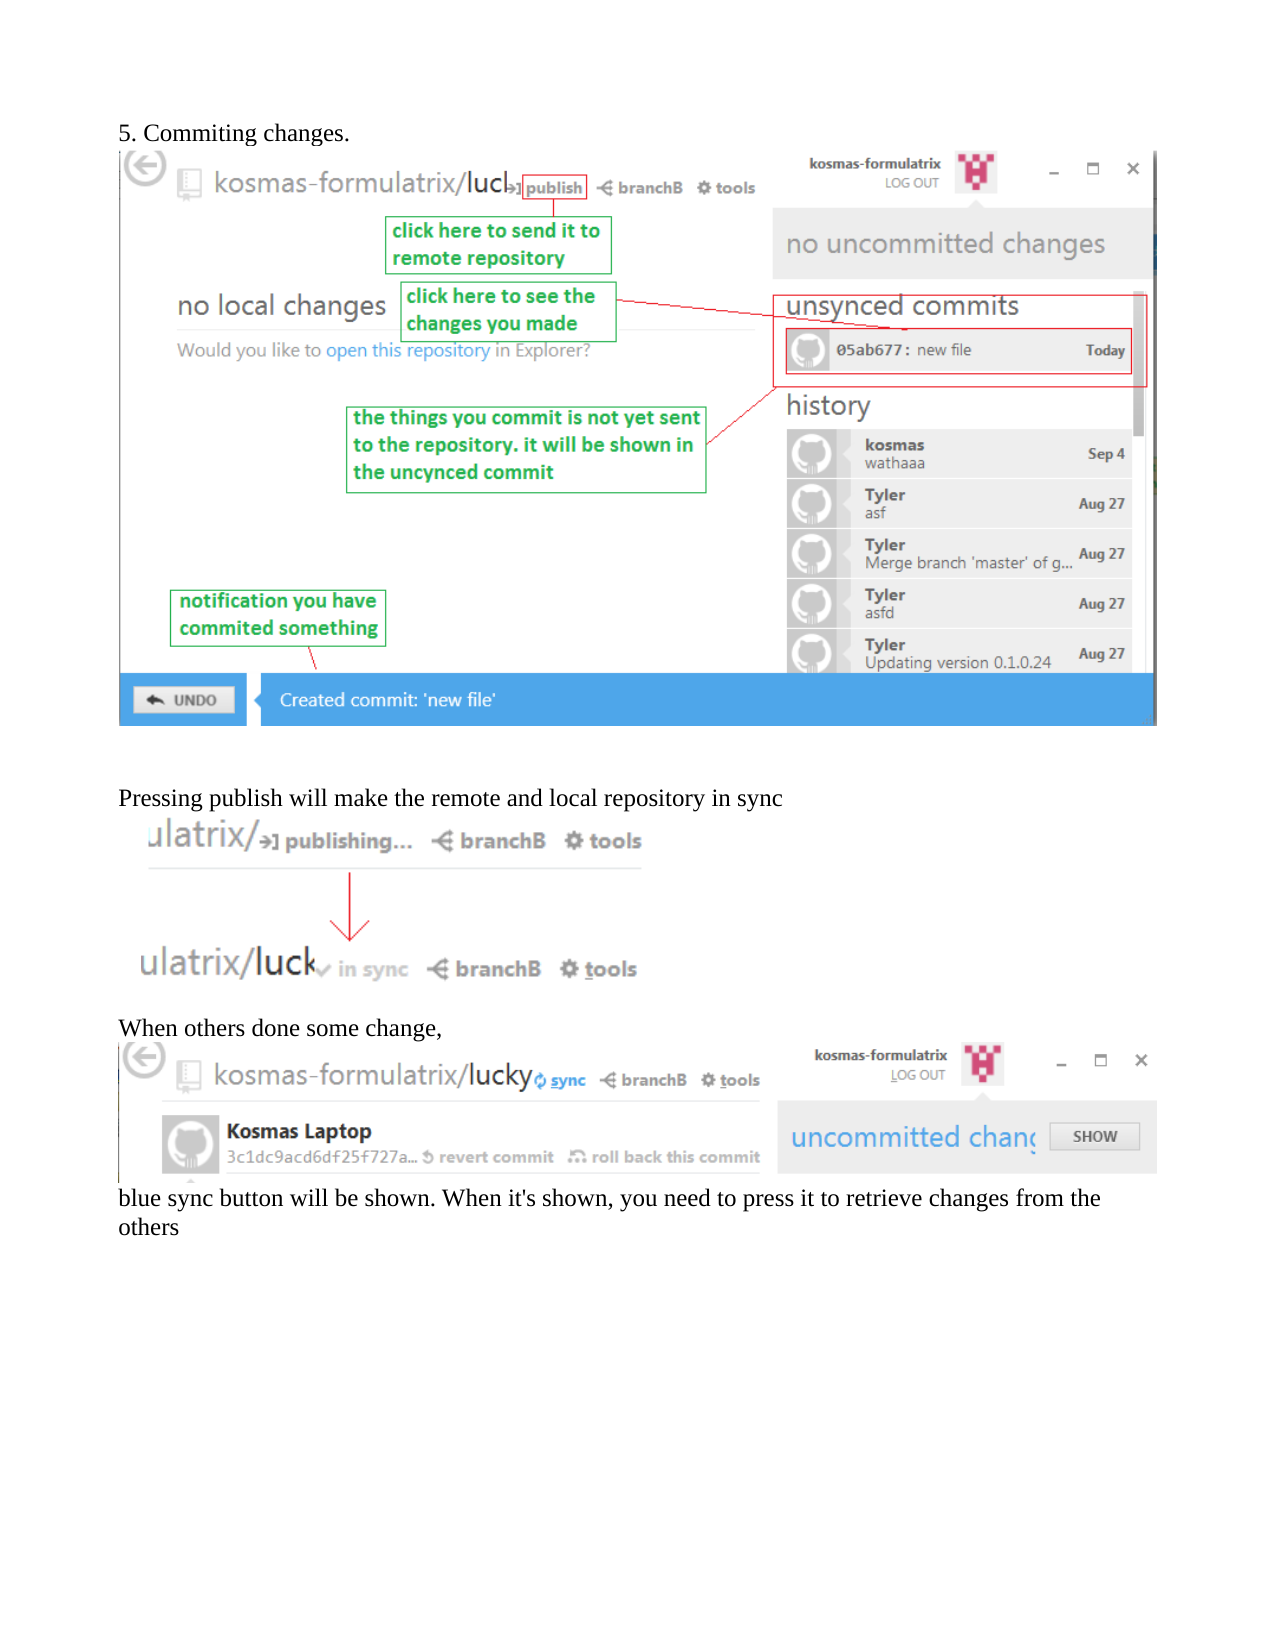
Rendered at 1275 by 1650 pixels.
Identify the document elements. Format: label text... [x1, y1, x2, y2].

text When others done some change, [118, 1013, 1157, 1042]
text Pressing publish will make the remote and local repository in sync [118, 783, 1157, 812]
text 5. Commiting changes. [118, 118, 1157, 146]
text blue sync button will be shown. When it's shown, you need to press it to retrieve changes from the others [118, 1183, 1157, 1240]
